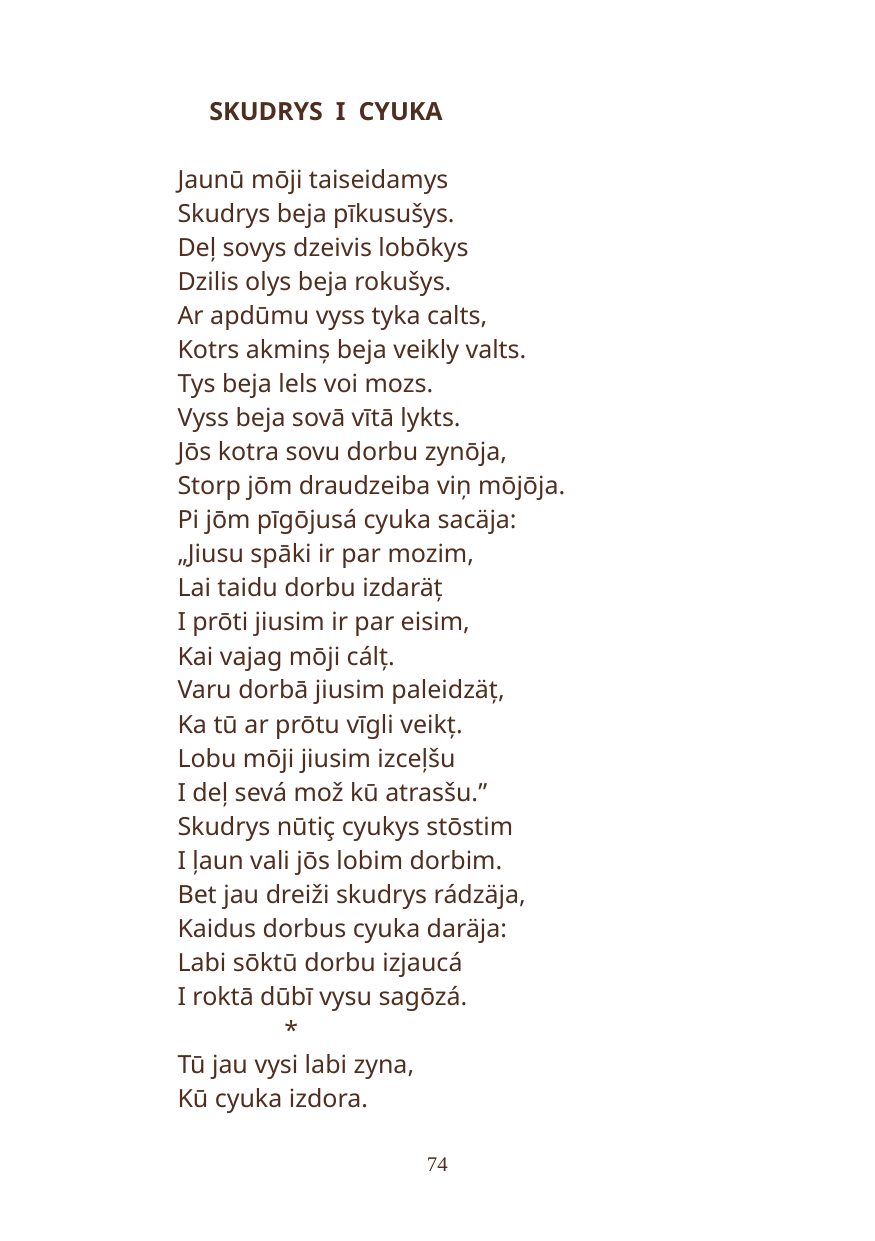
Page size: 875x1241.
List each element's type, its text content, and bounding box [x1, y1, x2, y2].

text Ar apdūmu vyss tyka calts, [177, 297, 815, 332]
text Kaidus dorbus cyuka daräja: [177, 911, 815, 945]
text * [177, 1013, 815, 1047]
text Vyss beja sovā vītā lykts. [177, 400, 815, 434]
text Tys beja lels voi mozs. [177, 366, 815, 400]
text Lobu mōji jiusim izceļšu [177, 740, 815, 774]
text Kotrs akminș beja veikly valts. [177, 332, 815, 366]
text Labi sōktū dorbu izjaucá [177, 945, 815, 979]
text Lai taidu dorbu izdaräț [177, 570, 815, 604]
text Dzilis olys beja rokušys. [177, 263, 815, 297]
text I deļ sevá mož kū atrasšu.” [177, 774, 815, 808]
text Varu dorbā jiusim paleidzäț, [177, 672, 815, 706]
text Ka tū ar prōtu vīgli veikț. [177, 706, 815, 740]
text Skudrys beja pīkusušys. [177, 195, 815, 229]
text I prōti jiusim ir par eisim, [177, 604, 815, 638]
text Kū cyuka izdora. [177, 1081, 815, 1115]
text „Jiusu spāki ir par mozim, [177, 536, 815, 570]
text Bet jau dreiži skudrys rádzäja, [177, 877, 815, 911]
text Kai vajag mōji cálț. [177, 638, 815, 672]
text I ļaun vali jōs lobim dorbim. [177, 842, 815, 877]
text Tū jau vysi labi zyna, [177, 1047, 815, 1081]
text I roktā dūbī vysu sagōzá. [177, 979, 815, 1013]
text Storp jōm draudzeiba viņ mōjōja. [177, 468, 815, 502]
text Pi jōm pīgōjusá cyuka sacäja: [177, 502, 815, 536]
text Jaunū mōji taiseidamys [177, 161, 815, 195]
text Deļ sovys dzeivis lobōkys [177, 229, 815, 263]
text SKUDRYS I CYUKA [177, 93, 815, 127]
text Jōs kotra sovu dorbu zynōja, [177, 434, 815, 468]
text Skudrys nūtiç cyukys stōstim [177, 808, 815, 842]
